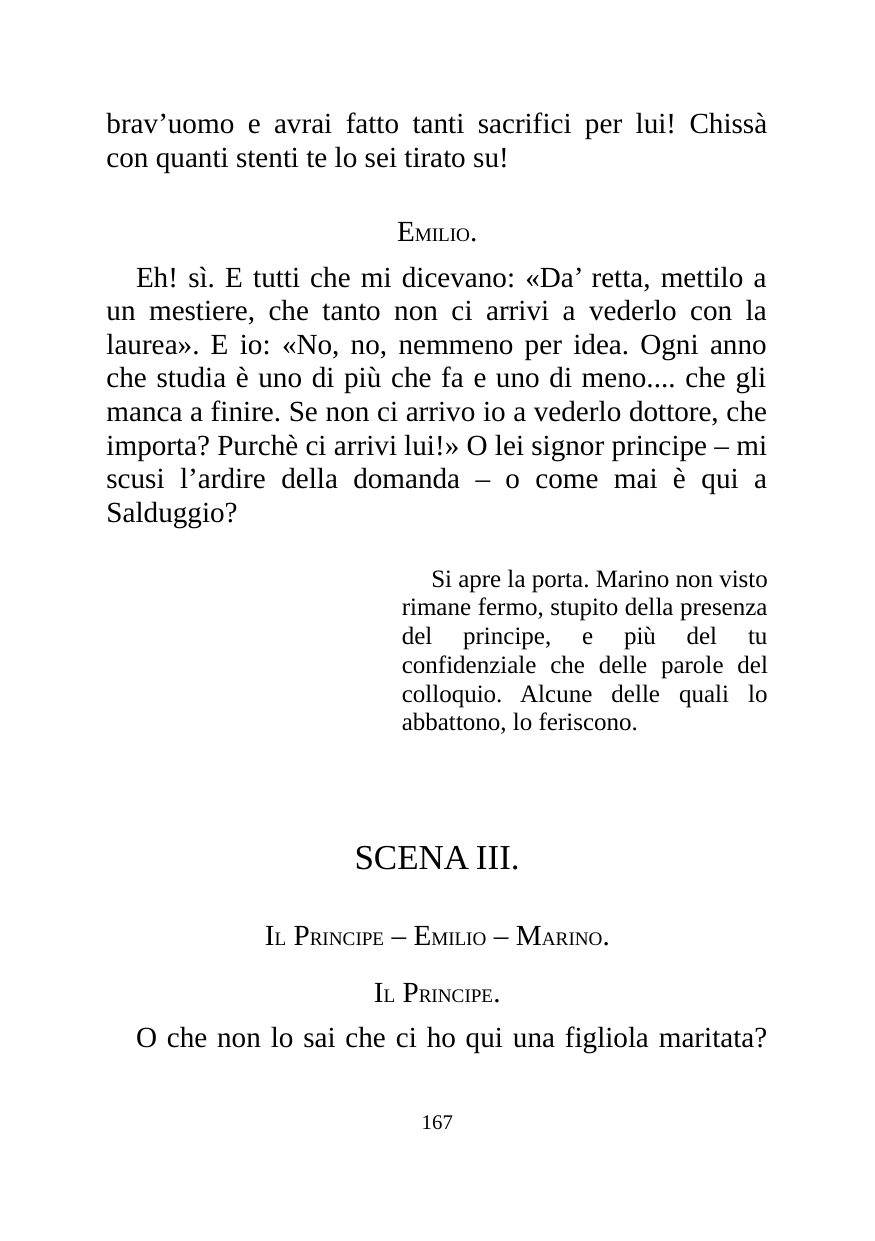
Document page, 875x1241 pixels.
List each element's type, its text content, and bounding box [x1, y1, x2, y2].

text O che non lo sai che ci ho qui una figliola maritata? [106, 1020, 768, 1054]
text brav’uomo e avrai fatto tanti sacrifici per lui! Chissà con quanti stenti te lo sei tirato su! [106, 106, 768, 173]
text Il Principe. [106, 975, 768, 1008]
text Si apre la porta. Marino non visto rimane fermo, stupito della presenza del principe, e più del tu confidenziale che delle parole del colloquio. Alcune delle quali lo abbattono, lo feriscono. [402, 564, 768, 736]
text Il Principe – Emilio – Marino. [106, 918, 768, 951]
text Emilio. [106, 214, 768, 248]
subtitle SCENA III. [106, 836, 768, 877]
text Eh! sì. E tutti che mi dicevano: «Da’ retta, mettilo a un mestiere, che tanto non ci arrivi a vederlo con la laurea». E io: «No, no, nemmeno per idea. Ogni anno che studia è uno di più che fa e uno di meno.... che gli manca a finire. Se non ci arrivo io a vederlo dottore, che importa? Purchè ci arrivi lui!» O lei signor principe – mi scusi l’ardire della domanda – o come mai è qui a Salduggio? [106, 260, 768, 528]
